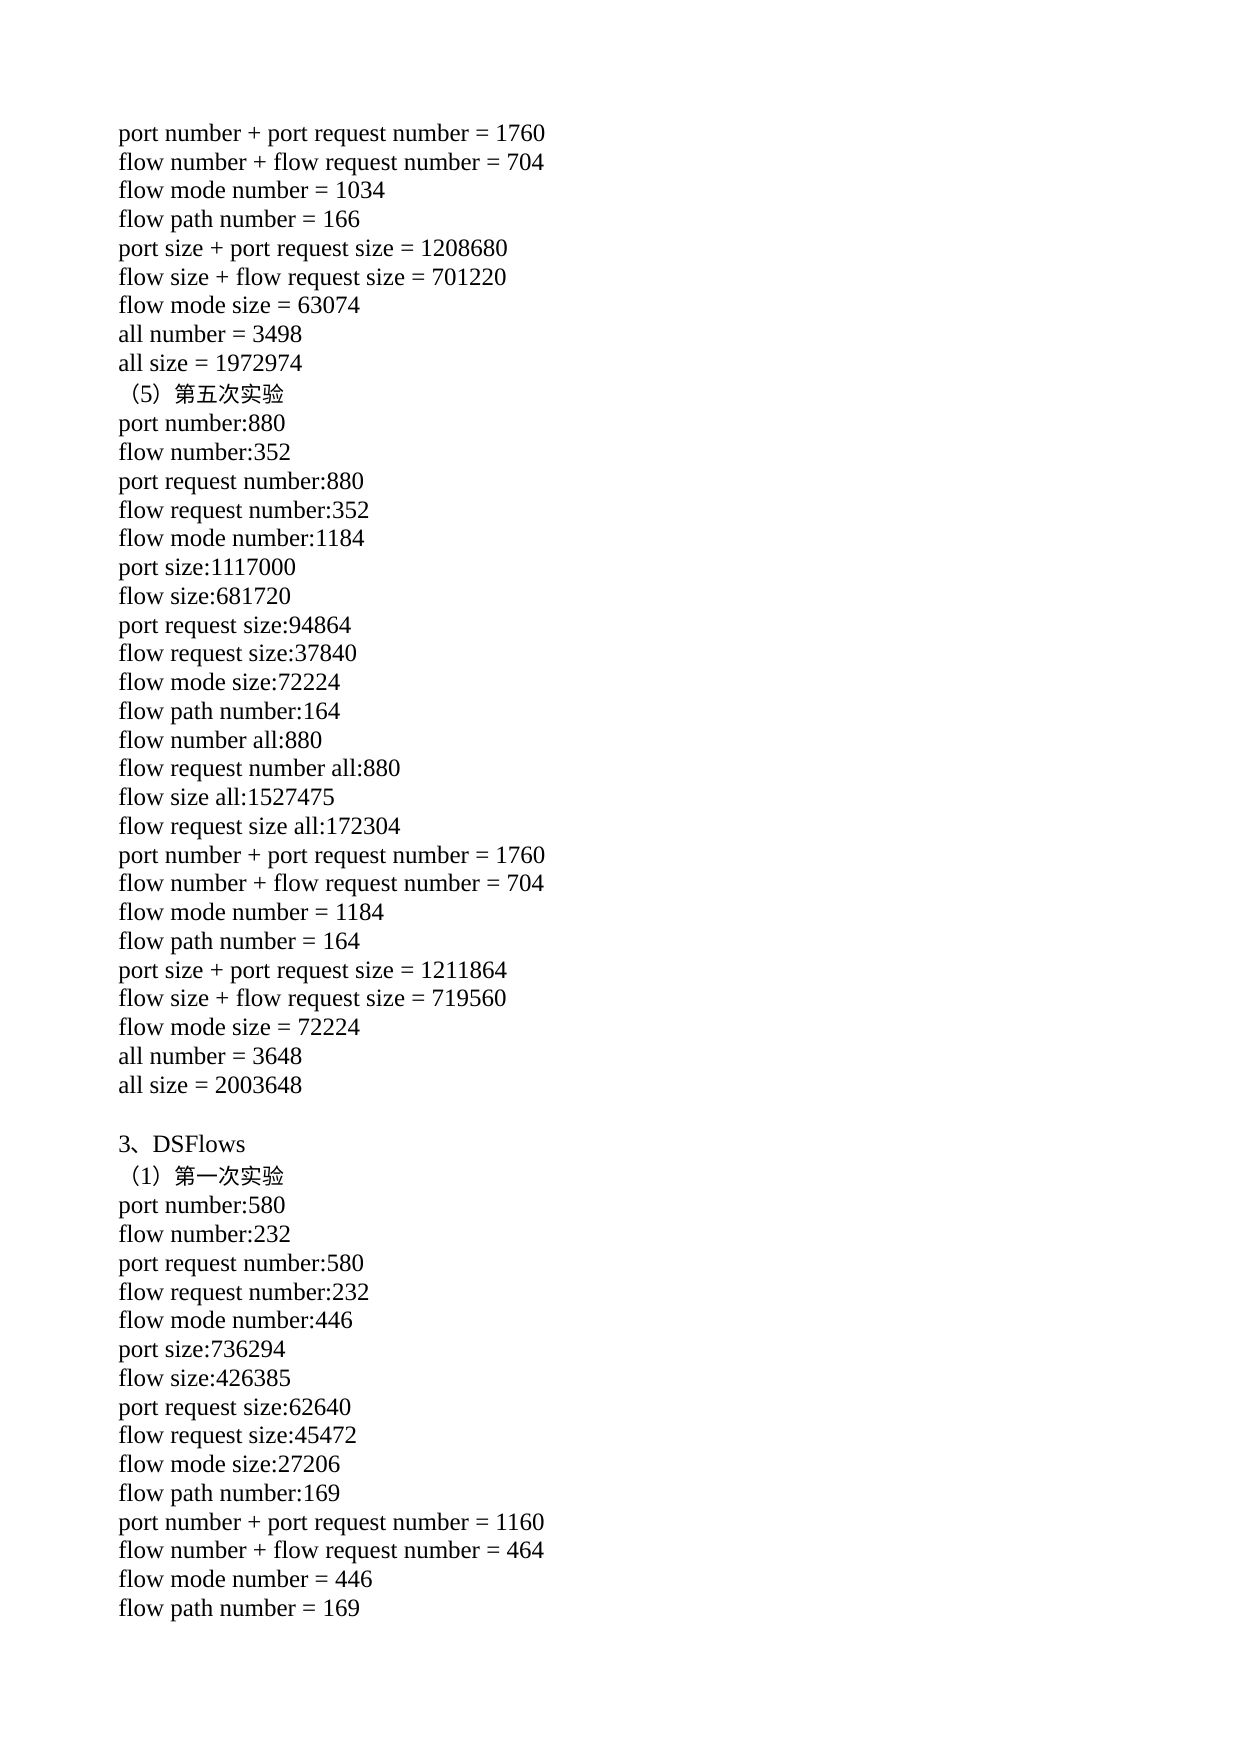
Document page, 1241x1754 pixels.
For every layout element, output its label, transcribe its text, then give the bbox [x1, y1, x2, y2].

text flow mode size = 63074 [118, 291, 1122, 319]
text flow request size all:172304 [118, 811, 1122, 840]
text flow path number = 164 [118, 926, 1122, 955]
text flow number:232 [118, 1219, 1122, 1248]
text port number + port request number = 1760 [118, 118, 1122, 147]
text flow size + flow request size = 701220 [118, 262, 1122, 291]
text flow mode number = 446 [118, 1564, 1122, 1593]
text all size = 1972974 [118, 348, 1122, 377]
text flow mode number = 1184 [118, 897, 1122, 926]
text all number = 3498 [118, 319, 1122, 348]
text flow request size:37840 [118, 638, 1122, 667]
text flow mode number:1184 [118, 523, 1122, 552]
text flow size + flow request size = 719560 [118, 983, 1122, 1012]
text flow number all:880 [118, 725, 1122, 753]
text flow request number:232 [118, 1277, 1122, 1306]
text flow path number = 166 [118, 204, 1122, 233]
text flow path number = 169 [118, 1593, 1122, 1622]
text port request number:880 [118, 466, 1122, 495]
text port number:580 [118, 1191, 1122, 1219]
text flow path number:169 [118, 1478, 1122, 1507]
text flow mode number = 1034 [118, 176, 1122, 204]
text port number:880 [118, 408, 1122, 437]
text flow request size:45472 [118, 1421, 1122, 1449]
text flow mode size:27206 [118, 1449, 1122, 1478]
text flow number + flow request number = 704 [118, 868, 1122, 897]
text flow number:352 [118, 437, 1122, 466]
text （5）第五次实验 [118, 377, 1122, 408]
text （1）第一次实验 [118, 1159, 1122, 1191]
text port size + port request size = 1208680 [118, 233, 1122, 262]
text port number + port request number = 1760 [118, 840, 1122, 868]
text port number + port request number = 1160 [118, 1507, 1122, 1536]
text flow mode size:72224 [118, 667, 1122, 696]
text port request size:62640 [118, 1392, 1122, 1421]
text flow mode number:446 [118, 1306, 1122, 1334]
text flow number + flow request number = 464 [118, 1536, 1122, 1564]
text flow path number:164 [118, 696, 1122, 725]
text flow size all:1527475 [118, 782, 1122, 811]
text port request size:94864 [118, 610, 1122, 638]
text port size + port request size = 1211864 [118, 955, 1122, 983]
text flow request number all:880 [118, 753, 1122, 782]
text flow size:681720 [118, 581, 1122, 610]
text flow size:426385 [118, 1363, 1122, 1392]
text flow request number:352 [118, 495, 1122, 523]
text flow mode size = 72224 [118, 1012, 1122, 1041]
text port size:736294 [118, 1334, 1122, 1363]
text 3、DSFlows [118, 1127, 1122, 1159]
text port size:1117000 [118, 552, 1122, 581]
text all size = 2003648 [118, 1070, 1122, 1098]
text port request number:580 [118, 1248, 1122, 1277]
text all number = 3648 [118, 1041, 1122, 1070]
text flow number + flow request number = 704 [118, 147, 1122, 176]
